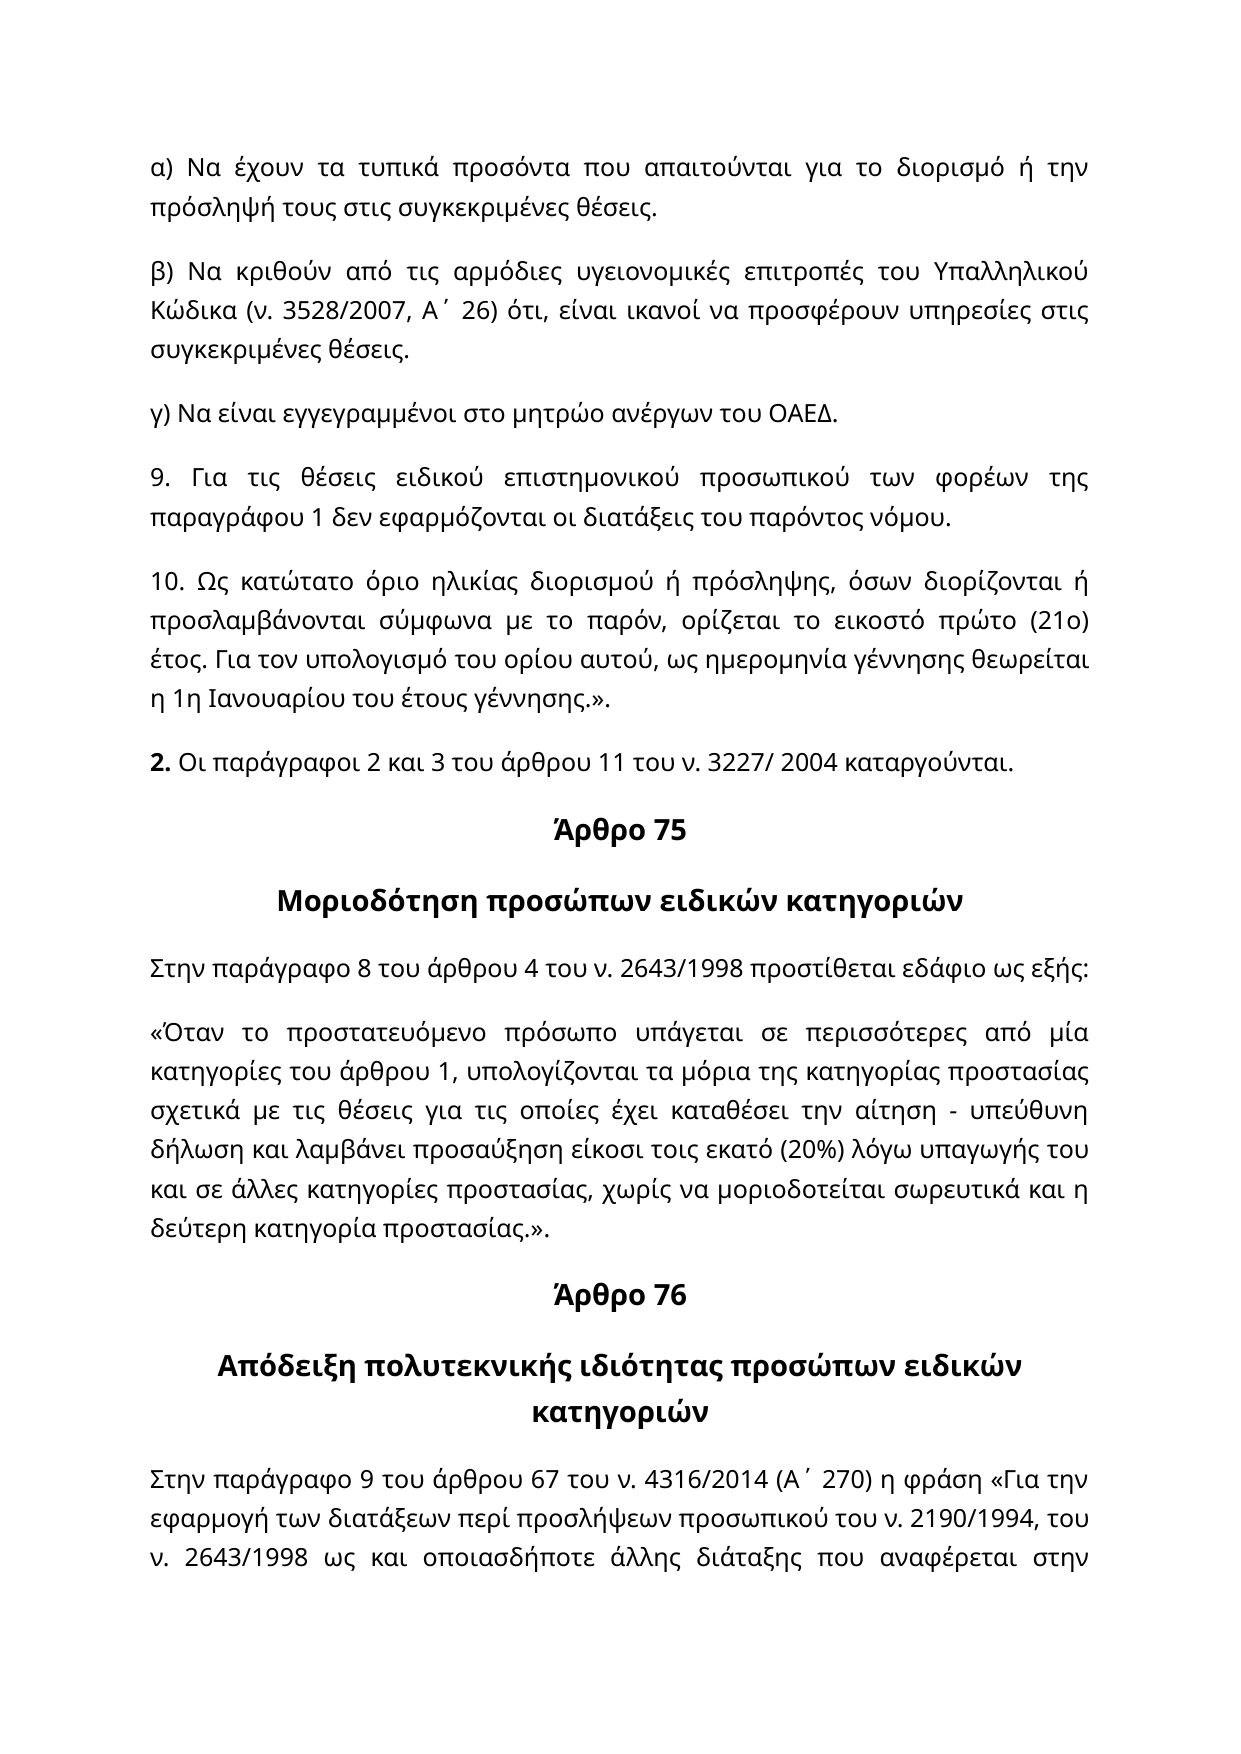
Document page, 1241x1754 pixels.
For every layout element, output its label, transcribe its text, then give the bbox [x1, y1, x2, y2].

subtitle Άρθρο 76 [150, 1274, 1090, 1314]
subtitle Απόδειξη πολυτεκνικής ιδιότητας προσώπων ειδικών κατηγοριών [150, 1345, 1090, 1431]
text γ) Να είναι εγγεγραμμένοι στο μητρώο ανέργων του ΟΑΕΔ. [150, 396, 1090, 430]
text «Όταν το προστατευόμενο πρόσωπο υπάγεται σε περισσότερες από μία κατηγορίες του άρθρου 1, υπολογίζονται τα μόρια της κατηγορίας προστασίας σχετικά με τις θέσεις για τις οποίες έχει καταθέσει την αίτηση - υπεύθυνη δήλωση και λαμβάνει προσαύξηση είκοσι τοις εκατό (20%) λόγω υπαγωγής του και σε άλλες κατηγορίες προστασίας, χωρίς να μοριοδοτείται σωρευτικά και η δεύτερη κατηγορία προστασίας.». [150, 1014, 1090, 1244]
text 10. Ως κατώτατο όριο ηλικίας διορισμού ή πρόσληψης, όσων διορίζονται ή προσλαμβάνονται σύμφωνα με το παρόν, ορίζεται το εικοστό πρώτο (21ο) έτος. Για τον υπολογισμό του ορίου αυτού, ως ημερομηνία γέννησης θεωρείται η 1η Ιανουαρίου του έτους γέννησης.». [150, 563, 1090, 715]
text β) Να κριθούν από τις αρμόδιες υγειονομικές επιτροπές του Υπαλληλικού Κώδικα (ν. 3528/2007, Α΄ 26) ότι, είναι ικανοί να προσφέρουν υπηρεσίες στις συγκεκριμένες θέσεις. [150, 253, 1090, 366]
subtitle Άρθρο 75 [150, 809, 1090, 849]
text Στην παράγραφο 9 του άρθρου 67 του ν. 4316/2014 (Α΄ 270) η φράση «Για την εφαρμογή των διατάξεων περί προσλήψεων προσωπικού του ν. 2190/1994, του ν. 2643/1998 ως και οποιασδήποτε άλλης διάταξης που αναφέρεται στην [150, 1461, 1090, 1574]
text 9. Για τις θέσεις ειδικού επιστημονικού προσωπικού των φορέων της παραγράφου 1 δεν εφαρμόζονται οι διατάξεις του παρόντος νόμου. [150, 460, 1090, 533]
text Στην παράγραφο 8 του άρθρου 4 του ν. 2643/1998 προστίθεται εδάφιο ως εξής: [150, 950, 1090, 984]
subtitle Μοριοδότηση προσώπων ειδικών κατηγοριών [150, 880, 1090, 919]
text 2. Οι παράγραφοι 2 και 3 του άρθρου 11 του ν. 3227/ 2004 καταργούνται. [150, 745, 1090, 779]
text α) Να έχουν τα τυπικά προσόντα που απαιτούνται για το διορισμό ή την πρόσληψή τους στις συγκεκριμένες θέσεις. [150, 150, 1090, 223]
